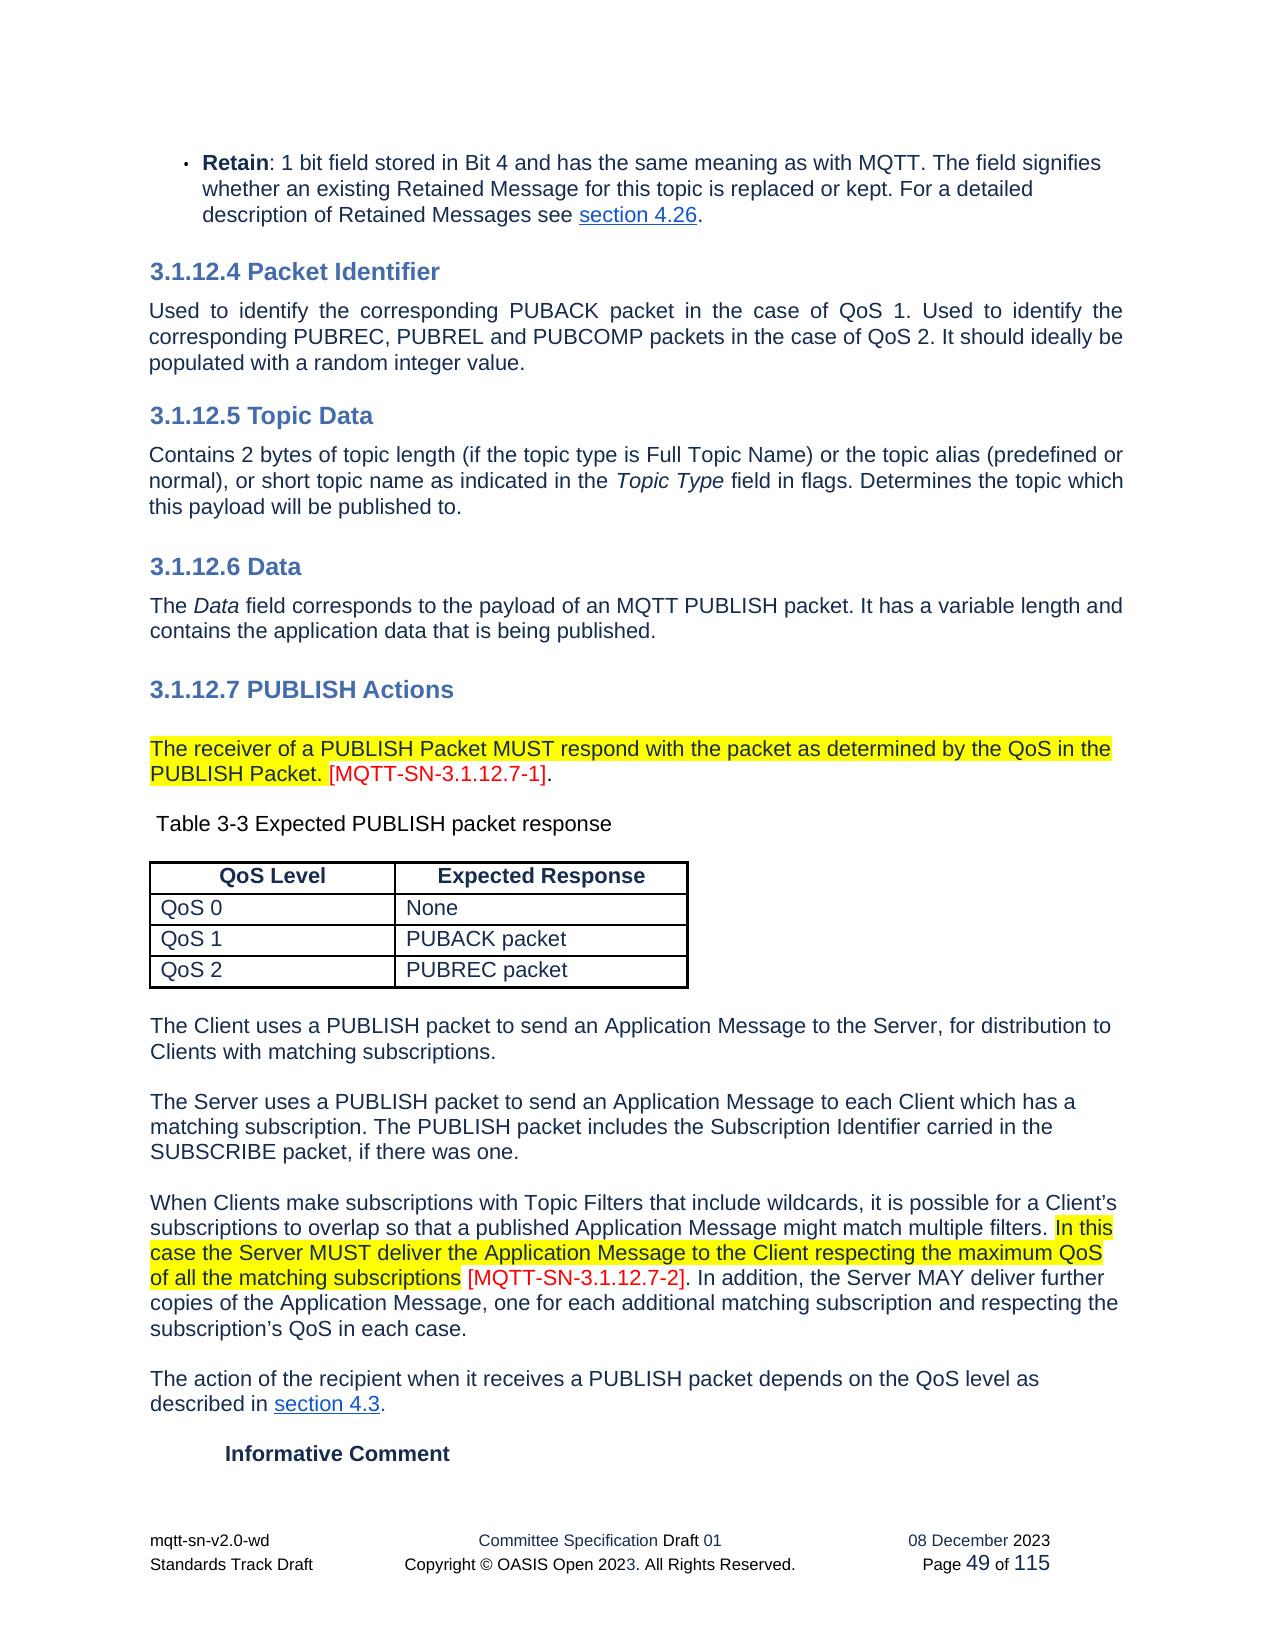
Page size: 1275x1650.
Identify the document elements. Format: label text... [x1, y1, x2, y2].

text Table 3‑3 Expected PUBLISH packet response [150, 811, 1125, 836]
table_header QoS Level [151, 864, 394, 893]
list Retain: 1 bit field stored in Bit 4 and has the same meaning as with MQTT. The field signifies whether an existing Retained Message for this topic is replaced or kept. For a detailed description of Retained Messages see section 4.26. [181, 150, 1124, 227]
subtitle 3.1.12.7 PUBLISH Actions [149, 675, 1124, 704]
table_cell QoS 0 [151, 895, 394, 924]
text Contains 2 bytes of topic length (if the topic type is Full Topic Name) or the topic alias (predefined or normal), or short topic name as indicated in the Topic Type field in flags. Determines the topic which this payload will be published to. [148, 442, 1124, 519]
text The Server uses a PUBLISH packet to send an Application Message to each Client which has a matching subscription. The PUBLISH packet includes the Subscription Identifier carried in the SUBSCRIBE packet, if there was one. [150, 1089, 1125, 1164]
subtitle 3.1.12.6 Data [150, 552, 1124, 580]
text The Data field corresponds to the payload of an MQTT PUBLISH packet. It has a variable length and contains the application data that is being published. [149, 593, 1124, 643]
table_cell QoS 2 [151, 957, 394, 986]
subtitle 3.1.12.5 Topic Data [150, 401, 1124, 429]
table_cell None [396, 895, 686, 924]
text The action of the recipient when it receives a PUBLISH packet depends on the QoS level as described in section 4.3. [150, 1366, 1125, 1416]
subtitle 3.1.12.4 Packet Identifier [150, 257, 1124, 285]
table_cell PUBACK packet [396, 926, 686, 955]
text Informative Comment [150, 1441, 1125, 1466]
text When Clients make subscriptions with Topic Filters that include wildcards, it is possible for a Client’s subscriptions to overlap so that a published Application Message might match multiple filters. In this case the Server MUST deliver the Application Message to the Client respecting the maximum QoS of all the matching subscriptions [MQTT-SN-3.1.12.7-2]. In addition, the Server MAY deliver further copies of the Application Message, one for each additional matching subscription and respecting the subscription’s QoS in each case. [150, 1189, 1125, 1341]
text Used to identify the corresponding PUBACK packet in the case of QoS 1. Used to identify the corresponding PUBREC, PUBREL and PUBCOMP packets in the case of QoS 2. It should ideally be populated with a random integer value. [148, 298, 1124, 375]
table_header Expected Response [396, 864, 686, 893]
table_cell QoS 1 [151, 926, 394, 955]
text The receiver of a PUBLISH Packet MUST respond with the packet as determined by the QoS in the PUBLISH Packet. [MQTT-SN-3.1.12.7-1]. [150, 736, 1125, 786]
text The Client uses a PUBLISH packet to send an Application Message to the Server, for distribution to Clients with matching subscriptions. [150, 1013, 1125, 1064]
table_cell PUBREC packet [396, 957, 686, 986]
